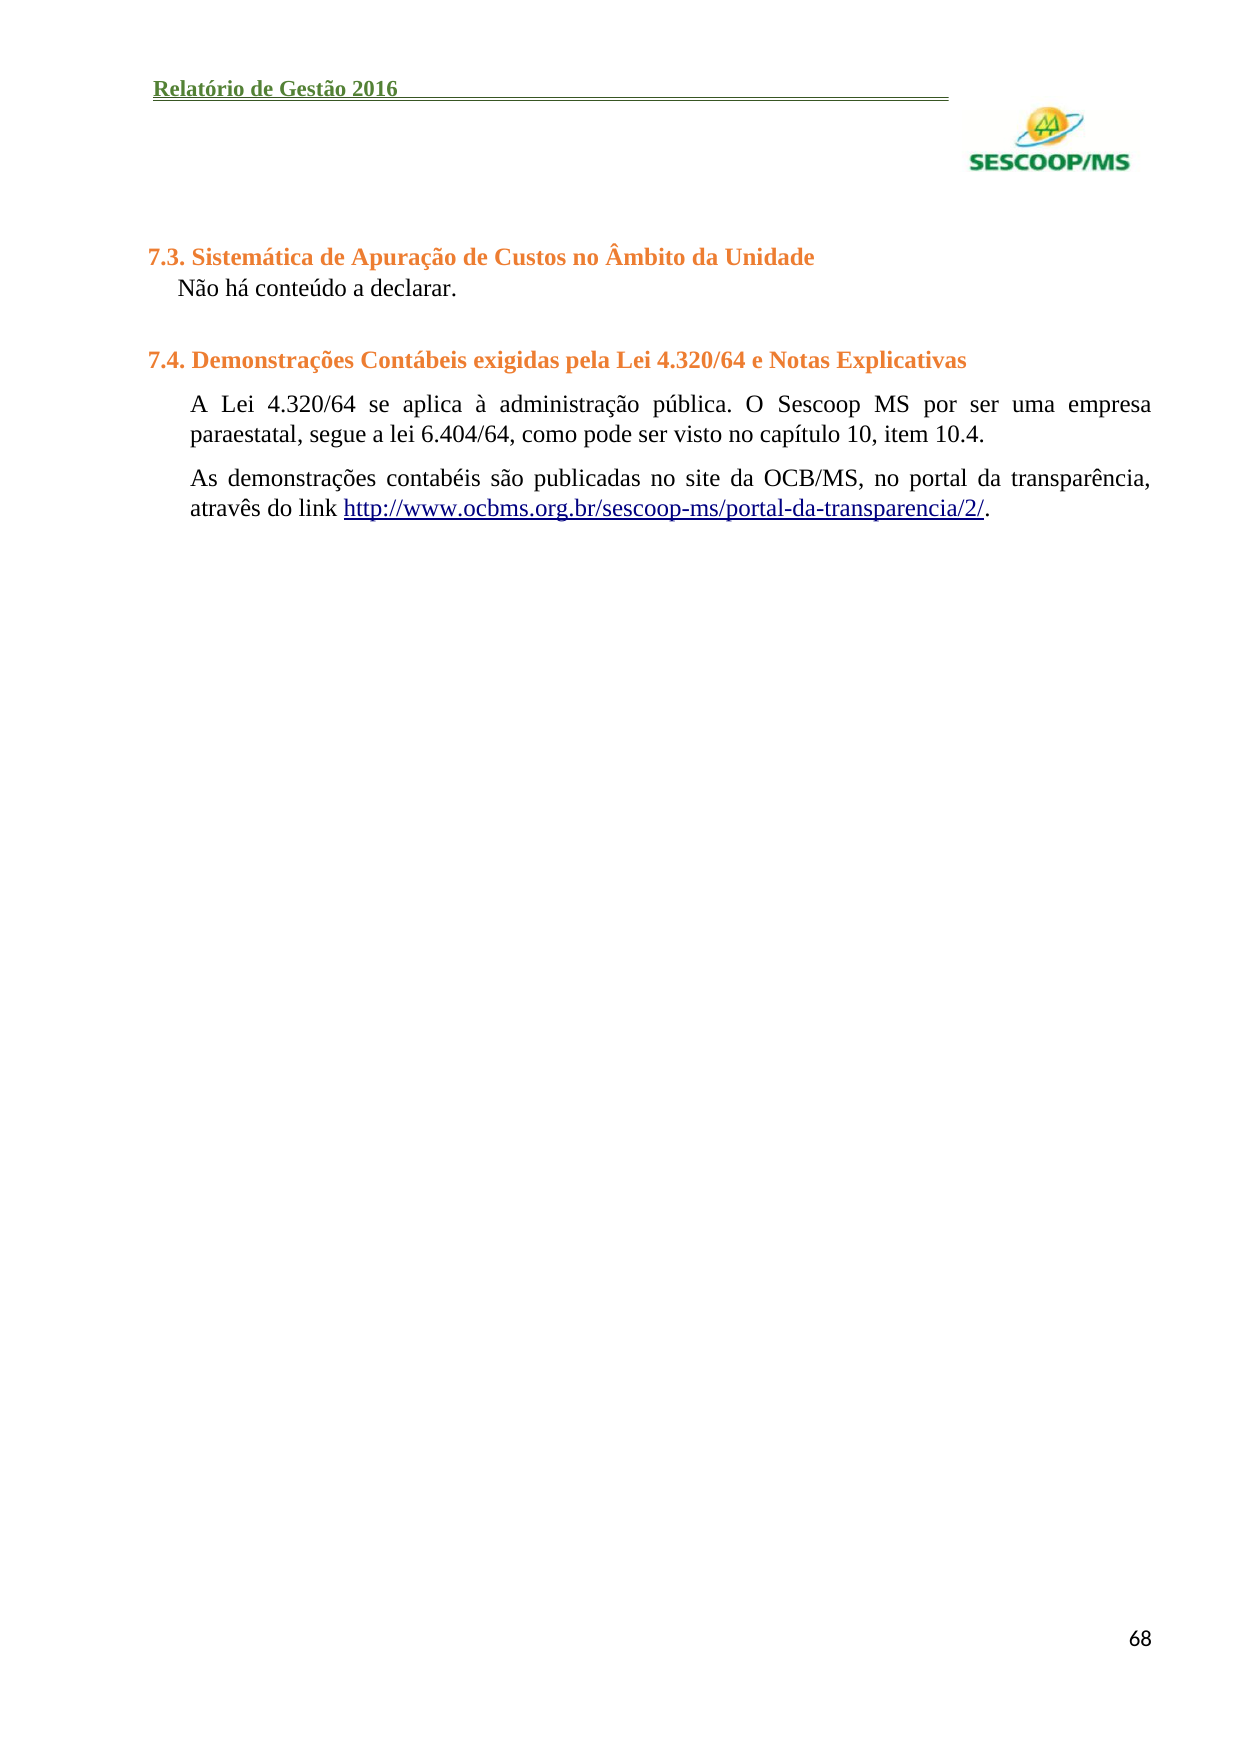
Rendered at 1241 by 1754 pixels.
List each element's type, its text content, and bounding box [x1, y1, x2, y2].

subtitle 7.4. Demonstrações Contábeis exigidas pela Lei 4.320/64 e Notas Explicativas [148, 345, 1152, 374]
text As demonstrações contabéis são publicadas no site da OCB/MS, no portal da transparência, atravês do link http://www.ocbms.org.br/sescoop-ms/portal-da-transparencia/2/. [190, 463, 1152, 522]
text Não há conteúdo a declarar. [177, 273, 1152, 302]
text A Lei 4.320/64 se aplica à administração pública. O Sescoop MS por ser uma empresa paraestatal, segue a lei 6.404/64, como pode ser visto no capítulo 10, item 10.4. [190, 389, 1152, 448]
subtitle 7.3. Sistemática de Apuração de Custos no Âmbito da Unidade [148, 242, 1152, 271]
